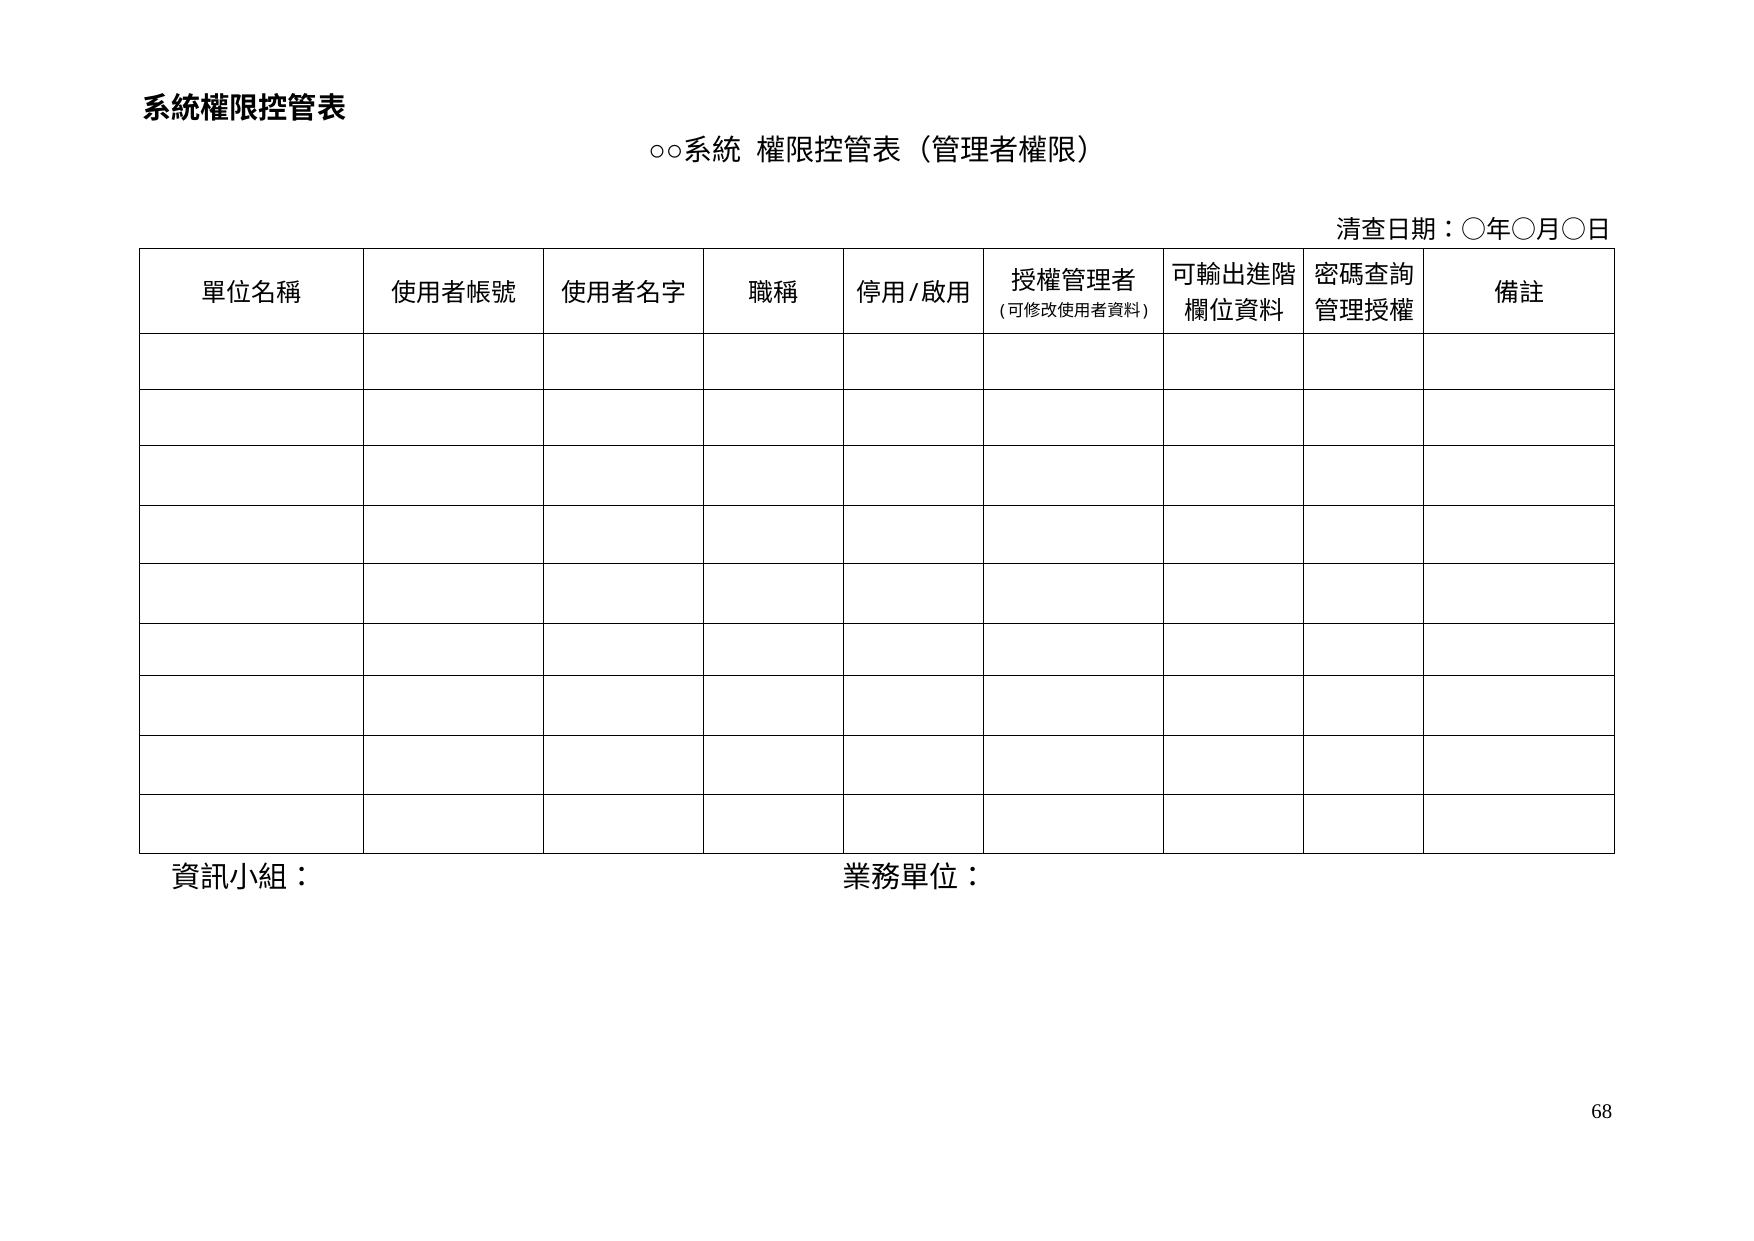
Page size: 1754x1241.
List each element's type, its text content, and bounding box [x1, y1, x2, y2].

table_cell [844, 676, 983, 735]
table_cell 使用者名字 [544, 249, 703, 332]
table_cell [1424, 390, 1614, 444]
table_cell [364, 736, 543, 794]
table_cell [140, 446, 363, 505]
table_cell 職稱 [704, 249, 843, 332]
table_cell [140, 736, 363, 794]
table_cell [984, 506, 1163, 562]
table_cell [984, 624, 1163, 675]
table_cell [364, 390, 543, 444]
table_cell [140, 564, 363, 623]
table_cell 停用/啟用 [844, 249, 983, 332]
table_cell [364, 676, 543, 735]
table_cell [984, 676, 1163, 735]
table_cell [544, 334, 703, 388]
table_cell [1424, 446, 1614, 505]
table_cell [140, 506, 363, 562]
table_cell [364, 795, 543, 852]
table_cell [140, 795, 363, 852]
table_cell [364, 506, 543, 562]
table_cell [1164, 795, 1303, 852]
table_cell [1164, 446, 1303, 505]
table_cell [364, 624, 543, 675]
table_cell [984, 390, 1163, 444]
table_cell [544, 390, 703, 444]
table_cell [1304, 334, 1423, 388]
table_cell [984, 564, 1163, 623]
table_cell [1424, 506, 1614, 562]
table_cell [544, 795, 703, 852]
table_cell [984, 446, 1163, 505]
table_cell 使用者帳號 [364, 249, 543, 332]
table_cell 備註 [1424, 249, 1614, 332]
table_cell [364, 446, 543, 505]
table_cell [1424, 676, 1614, 735]
table_cell [844, 624, 983, 675]
table_cell 單位名稱 [140, 249, 363, 332]
table_cell [364, 564, 543, 623]
table_cell [704, 390, 843, 444]
table_cell [844, 795, 983, 852]
table_cell [1164, 334, 1303, 388]
table_cell 密碼查詢管理授權 [1304, 249, 1423, 332]
table_cell [984, 736, 1163, 794]
table_cell [704, 334, 843, 388]
table_cell 可輸出進階欄位資料 [1164, 249, 1303, 332]
table_cell [1164, 676, 1303, 735]
table_cell [1164, 624, 1303, 675]
table_cell [844, 446, 983, 505]
table_cell [1304, 676, 1423, 735]
table_cell [544, 736, 703, 794]
table_cell [844, 334, 983, 388]
table_cell [544, 676, 703, 735]
table_cell [1304, 795, 1423, 852]
table_cell [844, 506, 983, 562]
table_cell [140, 676, 363, 735]
table_header 清查日期：○年○月○日 [140, 208, 1614, 248]
table_cell [844, 390, 983, 444]
table_cell [1164, 390, 1303, 444]
text ○○系統 權限控管表（管理者權限） [142, 126, 1612, 168]
table_cell [544, 624, 703, 675]
table_cell [1304, 446, 1423, 505]
table_cell 授權管理者 (可修改使用者資料) [984, 249, 1163, 332]
table_cell [704, 676, 843, 735]
table_cell [1164, 506, 1303, 562]
table_cell [844, 736, 983, 794]
table_cell [364, 334, 543, 388]
table_cell [140, 624, 363, 675]
table_cell [1424, 736, 1614, 794]
table_cell [1424, 624, 1614, 675]
table_cell [544, 506, 703, 562]
table_cell [984, 334, 1163, 388]
table_cell [1164, 736, 1303, 794]
table_cell [704, 795, 843, 852]
table_cell [544, 446, 703, 505]
table_cell [704, 736, 843, 794]
table_cell [140, 334, 363, 388]
table_cell [544, 564, 703, 623]
table_cell [704, 564, 843, 623]
table_cell [704, 446, 843, 505]
table_cell [1304, 564, 1423, 623]
table_cell [1304, 624, 1423, 675]
text 資訊小組： 業務單位： [142, 854, 1612, 896]
table_cell [140, 390, 363, 444]
table_cell [1424, 564, 1614, 623]
table_cell [704, 506, 843, 562]
table_cell [704, 624, 843, 675]
table_cell [1164, 564, 1303, 623]
table_cell [1304, 736, 1423, 794]
table_cell [1304, 390, 1423, 444]
table_cell [844, 564, 983, 623]
table_cell [1424, 334, 1614, 388]
subtitle 系統權限控管表 [142, 89, 1612, 126]
table_cell [1304, 506, 1423, 562]
table_cell [1424, 795, 1614, 852]
table_cell [984, 795, 1163, 852]
